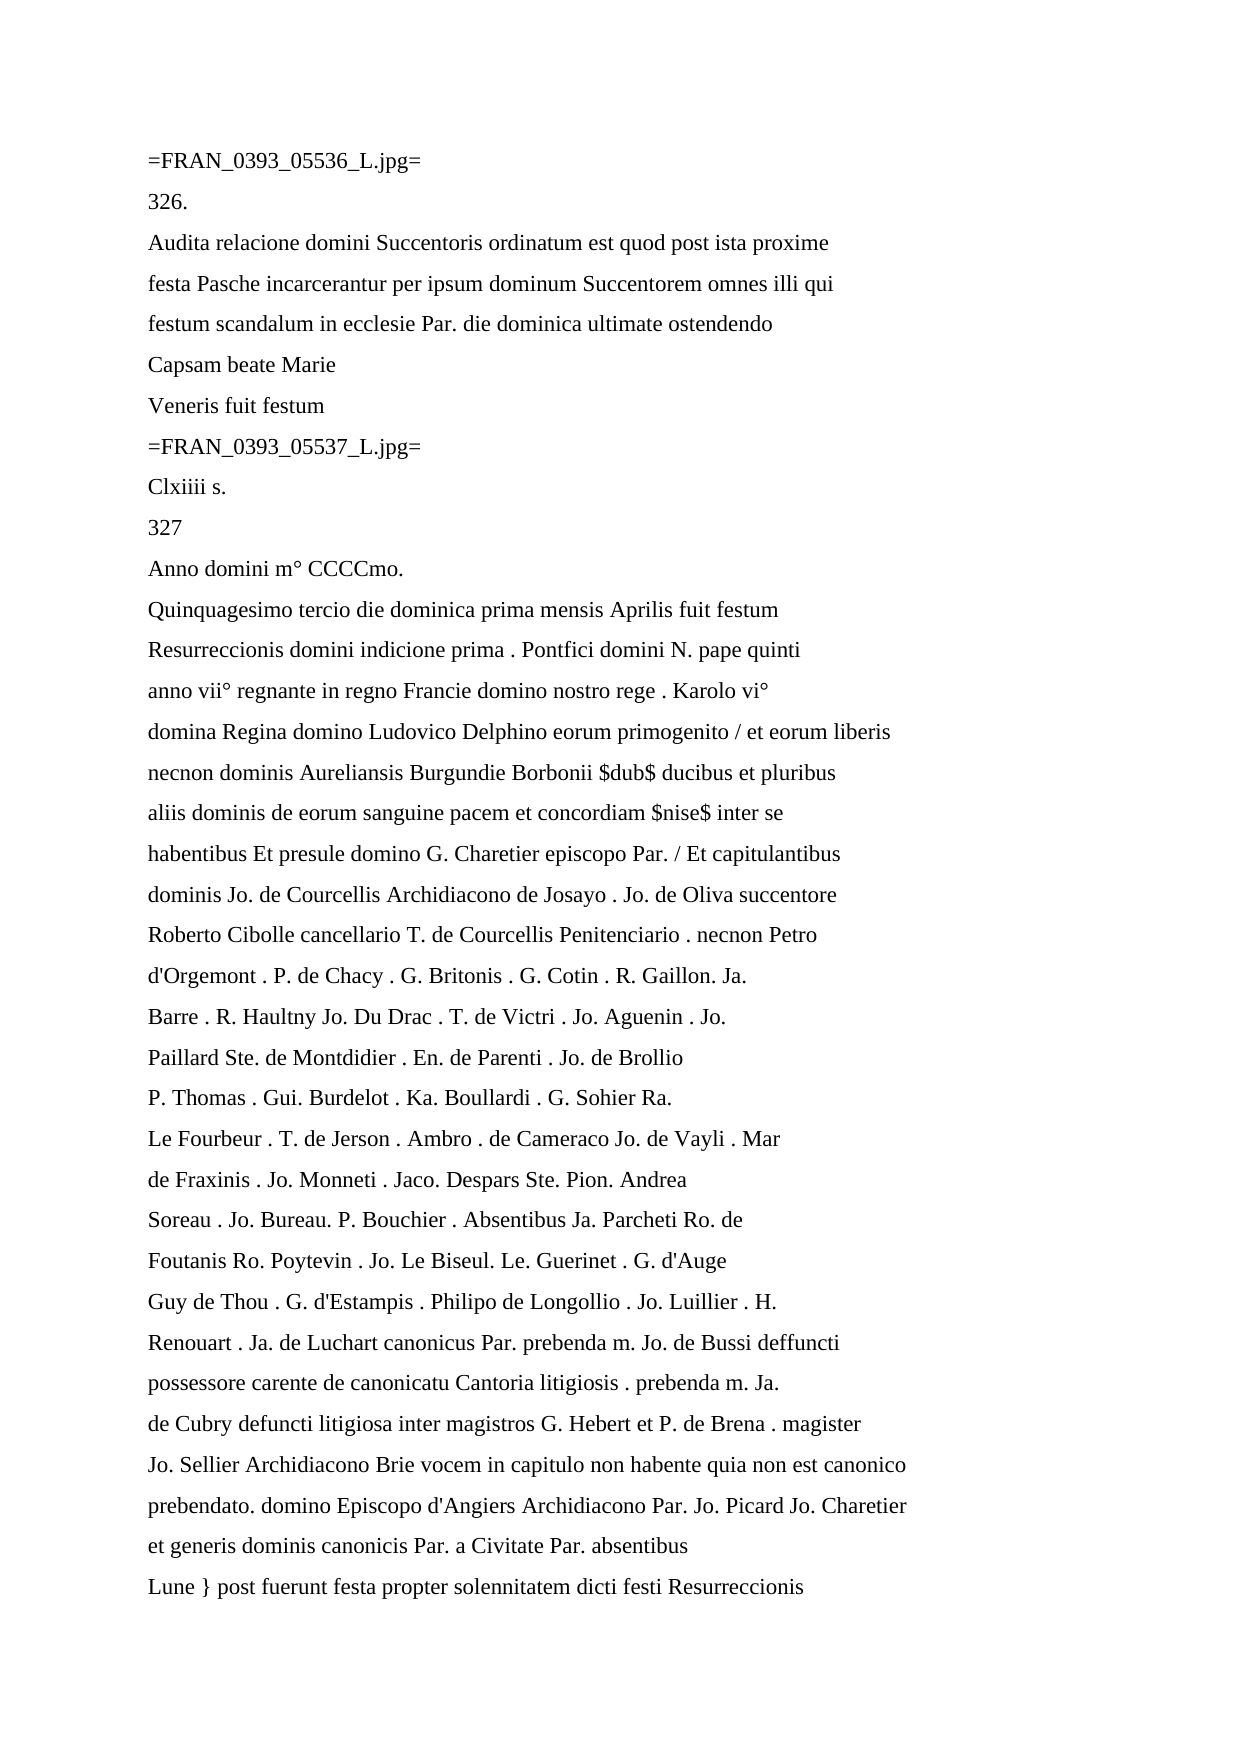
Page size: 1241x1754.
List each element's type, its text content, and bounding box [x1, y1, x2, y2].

text Jo. Sellier Archidiacono Brie vocem in capitulo non habente quia non est canonico [148, 1451, 1093, 1477]
text Roberto Cibolle cancellario T. de Courcellis Penitenciario . necnon Petro [148, 921, 1093, 948]
text festum scandalum in ecclesie Par. die dominica ultimate ostendendo [148, 311, 1093, 337]
text Soreau . Jo. Bureau. P. Bouchier . Absentibus Ja. Parcheti Ro. de [148, 1207, 1093, 1233]
text Le Fourbeur . T. de Jerson . Ambro . de Cameraco Jo. de Vayli . Mar [148, 1125, 1093, 1151]
text 327 [148, 514, 1093, 541]
text Capsam beate Marie [148, 351, 1093, 378]
text P. Thomas . Gui. Burdelot . Ka. Boullardi . G. Sohier Ra. [148, 1084, 1093, 1111]
text possessore carente de canonicatu Cantoria litigiosis . prebenda m. Ja. [148, 1369, 1093, 1396]
text Audita relacione domini Succentoris ordinatum est quod post ista proxime [148, 229, 1093, 255]
text Foutanis Ro. Poytevin . Jo. Le Biseul. Le. Guerinet . G. d'Auge [148, 1247, 1093, 1274]
text Anno domini m° CCCCmo. [148, 555, 1093, 581]
text festa Pasche incarcerantur per ipsum dominum Succentorem omnes illi qui [148, 270, 1093, 296]
text Veneris fuit festum [148, 392, 1093, 418]
text Quinquagesimo tercio die dominica prima mensis Aprilis fuit festum [148, 596, 1093, 622]
text de Cubry defuncti litigiosa inter magistros G. Hebert et P. de Brena . magister [148, 1410, 1093, 1437]
text Paillard Ste. de Montdidier . En. de Parenti . Jo. de Brollio [148, 1044, 1093, 1070]
text aliis dominis de eorum sanguine pacem et concordiam $nise$ inter se [148, 799, 1093, 826]
text de Fraxinis . Jo. Monneti . Jaco. Despars Ste. Pion. Andrea [148, 1166, 1093, 1192]
text habentibus Et presule domino G. Charetier episcopo Par. / Et capitulantibus [148, 840, 1093, 866]
text Renouart . Ja. de Luchart canonicus Par. prebenda m. Jo. de Bussi deffuncti [148, 1329, 1093, 1355]
text domina Regina domino Ludovico Delphino eorum primogenito / et eorum liberis [148, 718, 1093, 744]
text Guy de Thou . G. d'Estampis . Philipo de Longollio . Jo. Luillier . H. [148, 1288, 1093, 1314]
text anno vii° regnante in regno Francie domino nostro rege . Karolo vi° [148, 677, 1093, 703]
text necnon dominis Aureliansis Burgundie Borbonii $dub$ ducibus et pluribus [148, 758, 1093, 785]
text d'Orgemont . P. de Chacy . G. Britonis . G. Cotin . R. Gaillon. Ja. [148, 962, 1093, 988]
text et generis dominis canonicis Par. a Civitate Par. absentibus [148, 1532, 1093, 1559]
text Resurreccionis domini indicione prima . Pontfici domini N. pape quinti [148, 636, 1093, 663]
text =FRAN_0393_05537_L.jpg= [148, 433, 1093, 459]
text =FRAN_0393_05536_L.jpg= [148, 148, 1093, 174]
text Lune } post fuerunt festa propter solennitatem dicti festi Resurreccionis [148, 1573, 1093, 1599]
text 326. [148, 188, 1093, 215]
text Barre . R. Haultny Jo. Du Drac . T. de Victri . Jo. Aguenin . Jo. [148, 1003, 1093, 1029]
text dominis Jo. de Courcellis Archidiacono de Josayo . Jo. de Oliva succentore [148, 881, 1093, 907]
text prebendato. domino Episcopo d'Angiers Archidiacono Par. Jo. Picard Jo. Charetier [148, 1492, 1093, 1518]
text Clxiiii s. [148, 473, 1093, 500]
